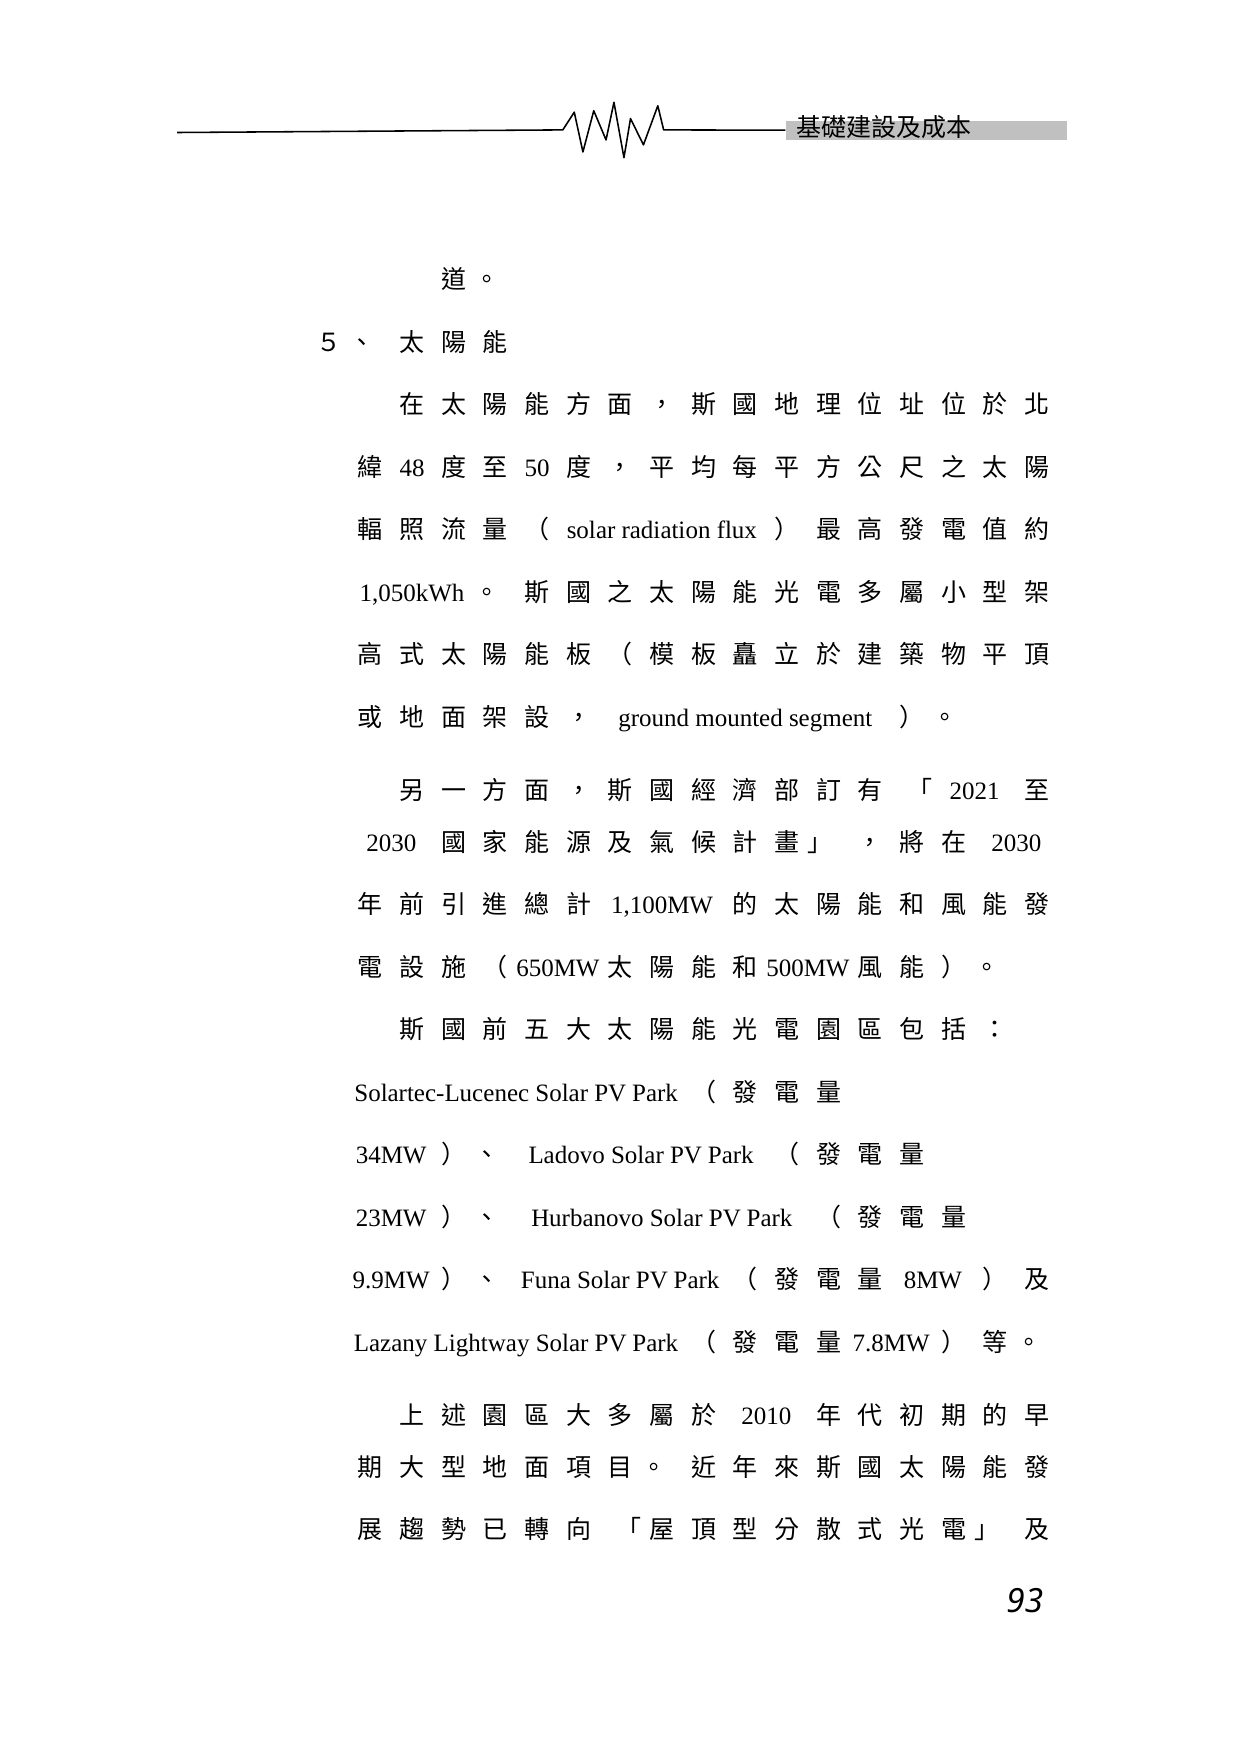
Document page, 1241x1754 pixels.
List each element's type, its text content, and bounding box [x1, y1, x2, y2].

text ５、太陽能 [281, 299, 1058, 361]
text 在太陽能方面，斯國地理位址位於北緯48度至50度，平均每平方公尺之太陽輻照流量（solar radiation flux）最高發電值約1,050kWh。斯國之太陽能光電多屬小型架高式太陽能板（模板矗立於建築物平頂或地面架設，ground mounted segment）。 [330, 361, 1058, 736]
text 斯國前五大太陽能光電園區包括：Solartec-Lucenec Solar PV Park（發電量34MW）、Ladovo Solar PV Park（發電量23MW）、Hurbanovo Solar PV Park（發電量9.9MW）、Funa Solar PV Park（發電量8MW）及Lazany Lightway Solar PV Park（發電量7.8MW）等。 [330, 986, 1058, 1361]
text 另一方面，斯國經濟部訂有「2021至2030國家能源及氣候計畫」，將在2030年前引進總計1,100MW的太陽能和風能發電設施（650MW太陽能和500MW風能）。 [330, 736, 1058, 986]
text 道。 [330, 236, 1058, 299]
text 上述園區大多屬於2010年代初期的早期大型地面項目。近年來斯國太陽能發展趨勢已轉向「屋頂型分散式光電」及 [330, 1361, 1058, 1549]
